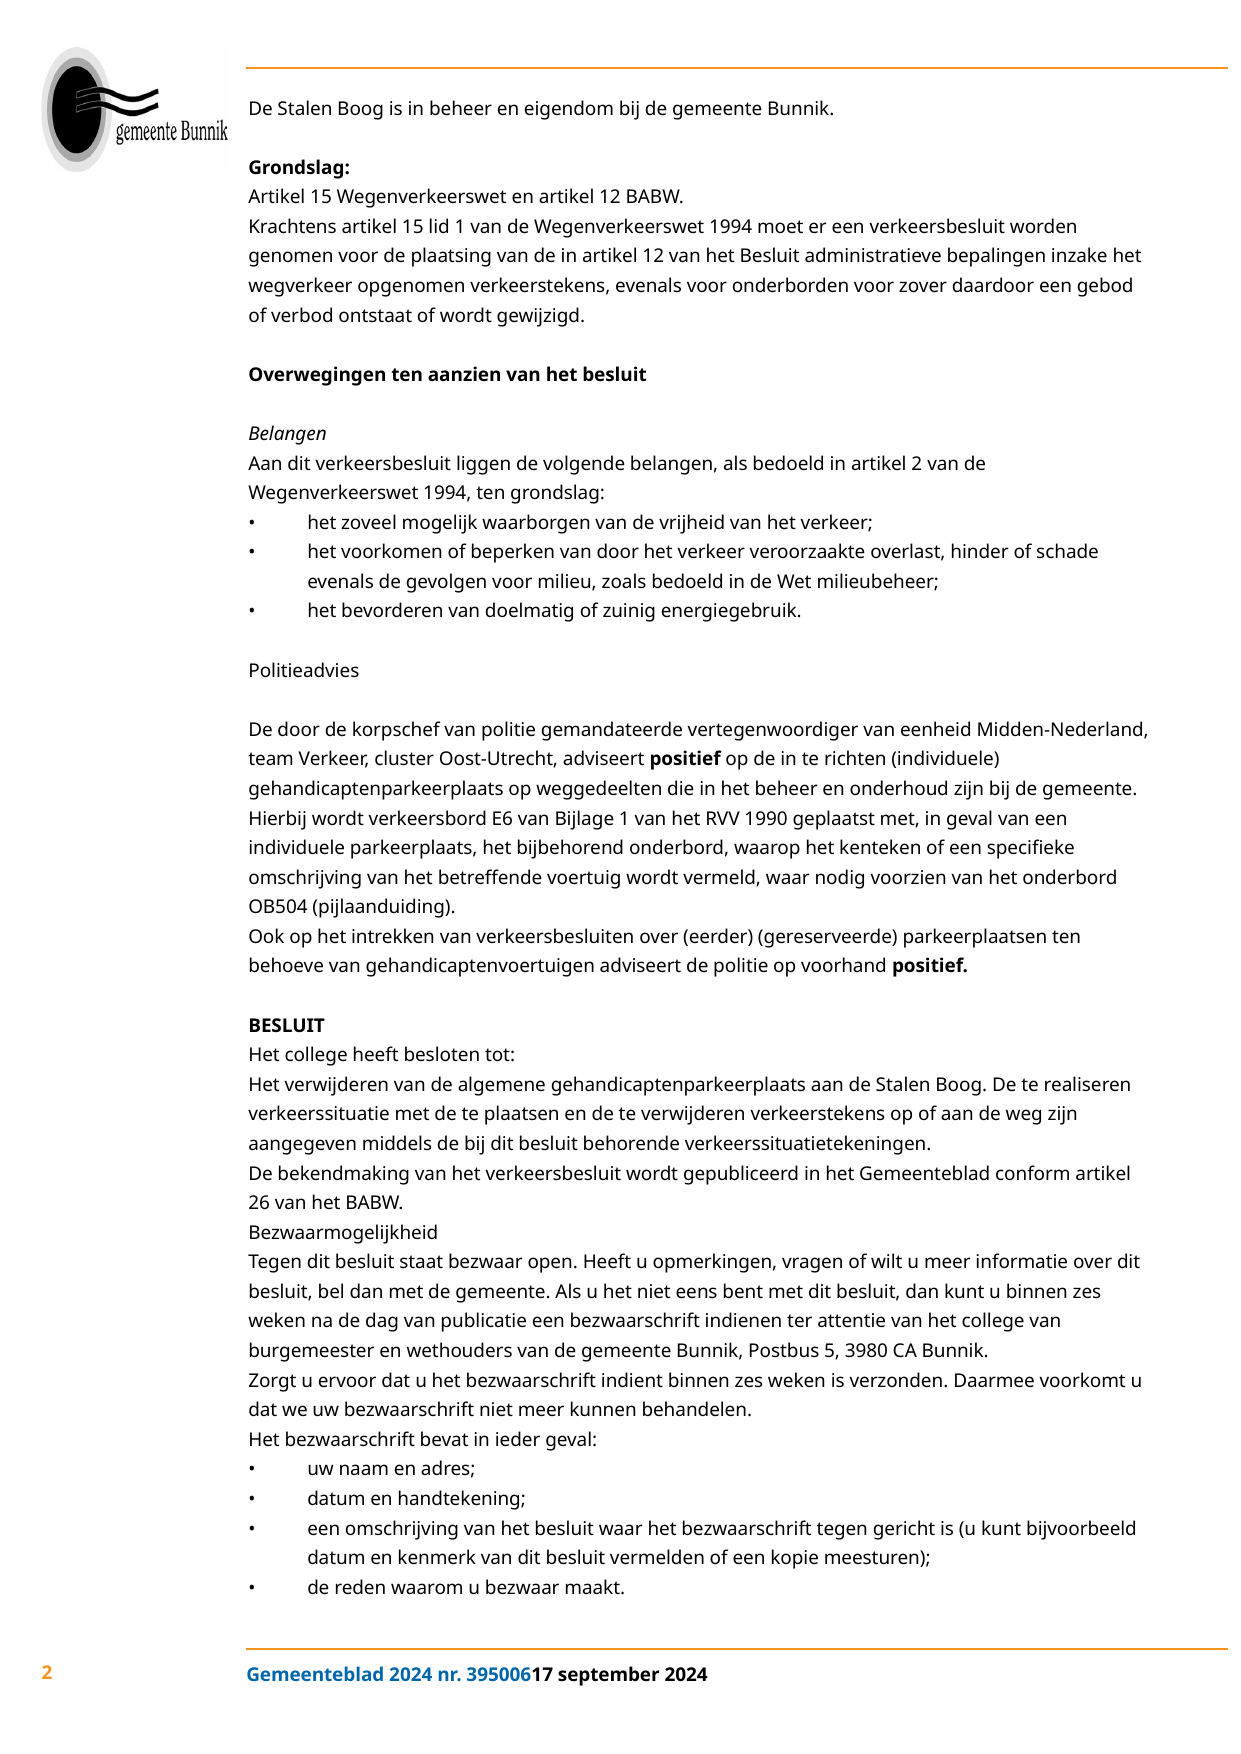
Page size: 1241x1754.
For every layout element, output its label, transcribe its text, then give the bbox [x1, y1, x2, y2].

text Het college heeft besloten tot: [248, 1041, 1152, 1067]
list het zoveel mogelijk waarborgen van de vrijheid van het verkeer; [248, 509, 1152, 535]
text Aan dit verkeersbesluit liggen de volgende belangen, als bedoeld in artikel 2 van de Wegenverkeerswet 1994, ten grondslag: [248, 450, 1152, 505]
text De door de korpschef van politie gemandateerde vertegenwoordiger van eenheid Midden-Nederland, team Verkeer, cluster Oost-Utrecht, adviseert positief op de in te richten (individuele) gehandicaptenparkeerplaats op weggedeelten die in het beheer en onderhoud zijn bij de gemeente. [248, 716, 1152, 801]
text Het bezwaarschrift bevat in ieder geval: [248, 1426, 1152, 1452]
list een omschrijving van het besluit waar het bezwaarschrift tegen gericht is (u kunt bijvoorbeeld datum en kenmerk van dit besluit vermelden of een kopie meesturen); [248, 1515, 1152, 1570]
text Ook op het intrekken van verkeersbesluiten over (eerder) (gereserveerde) parkeerplaatsen ten behoeve van gehandicaptenvoertuigen adviseert de politie op voorhand positief. [248, 923, 1152, 978]
text Hierbij wordt verkeersbord E6 van Bijlage 1 van het RVV 1990 geplaatst met, in geval van een individuele parkeerplaats, het bijbehorend onderbord, waarop het kenteken of een specifieke omschrijving van het betreffende voertuig wordt vermeld, waar nodig voorzien van het onderbord OB504 (pijlaanduiding). [248, 805, 1152, 919]
list het bevorderen van doelmatig of zuinig energiegebruik. [248, 598, 1152, 623]
list het voorkomen of beperken van door het verkeer veroorzaakte overlast, hinder of schade evenals de gevolgen voor milieu, zoals bedoeld in de Wet milieubeheer; [248, 538, 1152, 594]
list de reden waarom u bezwaar maakt. [248, 1574, 1152, 1600]
text Grondslag: [248, 154, 1152, 180]
text Zorgt u ervoor dat u het bezwaarschrift indient binnen zes weken is verzonden. Daarmee voorkomt u dat we uw bezwaarschrift niet meer kunnen behandelen. [248, 1367, 1152, 1422]
text BESLUIT [248, 1012, 1152, 1038]
text Het verwijderen van de algemene gehandicaptenparkeerplaats aan de Stalen Boog. De te realiseren verkeerssituatie met de te plaatsen en de te verwijderen verkeerstekens op of aan de weg zijn aangegeven middels de bij dit besluit behorende verkeerssituatietekeningen. [248, 1071, 1152, 1156]
list datum en handtekening; [248, 1485, 1152, 1511]
picture [41, 47, 231, 172]
text Politieadvies [248, 657, 1152, 683]
text Tegen dit besluit staat bezwaar open. Heeft u opmerkingen, vragen of wilt u meer informatie over dit besluit, bel dan met de gemeente. Als u het niet eens bent met dit besluit, dan kunt u binnen zes weken na de dag van publicatie een bezwaarschrift indienen ter attentie van het college van burgemeester en wethouders van de gemeente Bunnik, Postbus 5, 3980 CA Bunnik. [248, 1248, 1152, 1363]
list uw naam en adres; [248, 1456, 1152, 1481]
text Artikel 15 Wegenverkeerswet en artikel 12 BABW. [248, 183, 1152, 209]
text Krachtens artikel 15 lid 1 van de Wegenverkeerswet 1994 moet er een verkeersbesluit worden genomen voor de plaatsing van de in artikel 12 van het Besluit administratieve bepalingen inzake het wegverkeer opgenomen verkeerstekens, evenals voor onderborden voor zover daardoor een gebod of verbod ontstaat of wordt gewijzigd. [248, 213, 1152, 328]
text De bekendmaking van het verkeersbesluit wordt gepubliceerd in het Gemeenteblad conform artikel 26 van het BABW. [248, 1160, 1152, 1215]
text Bezwaarmogelijkheid [248, 1219, 1152, 1245]
text Belangen [248, 420, 1152, 446]
text De Stalen Boog is in beheer en eigendom bij de gemeente Bunnik. [248, 95, 1152, 121]
text Overwegingen ten aanzien van het besluit [248, 361, 1152, 387]
